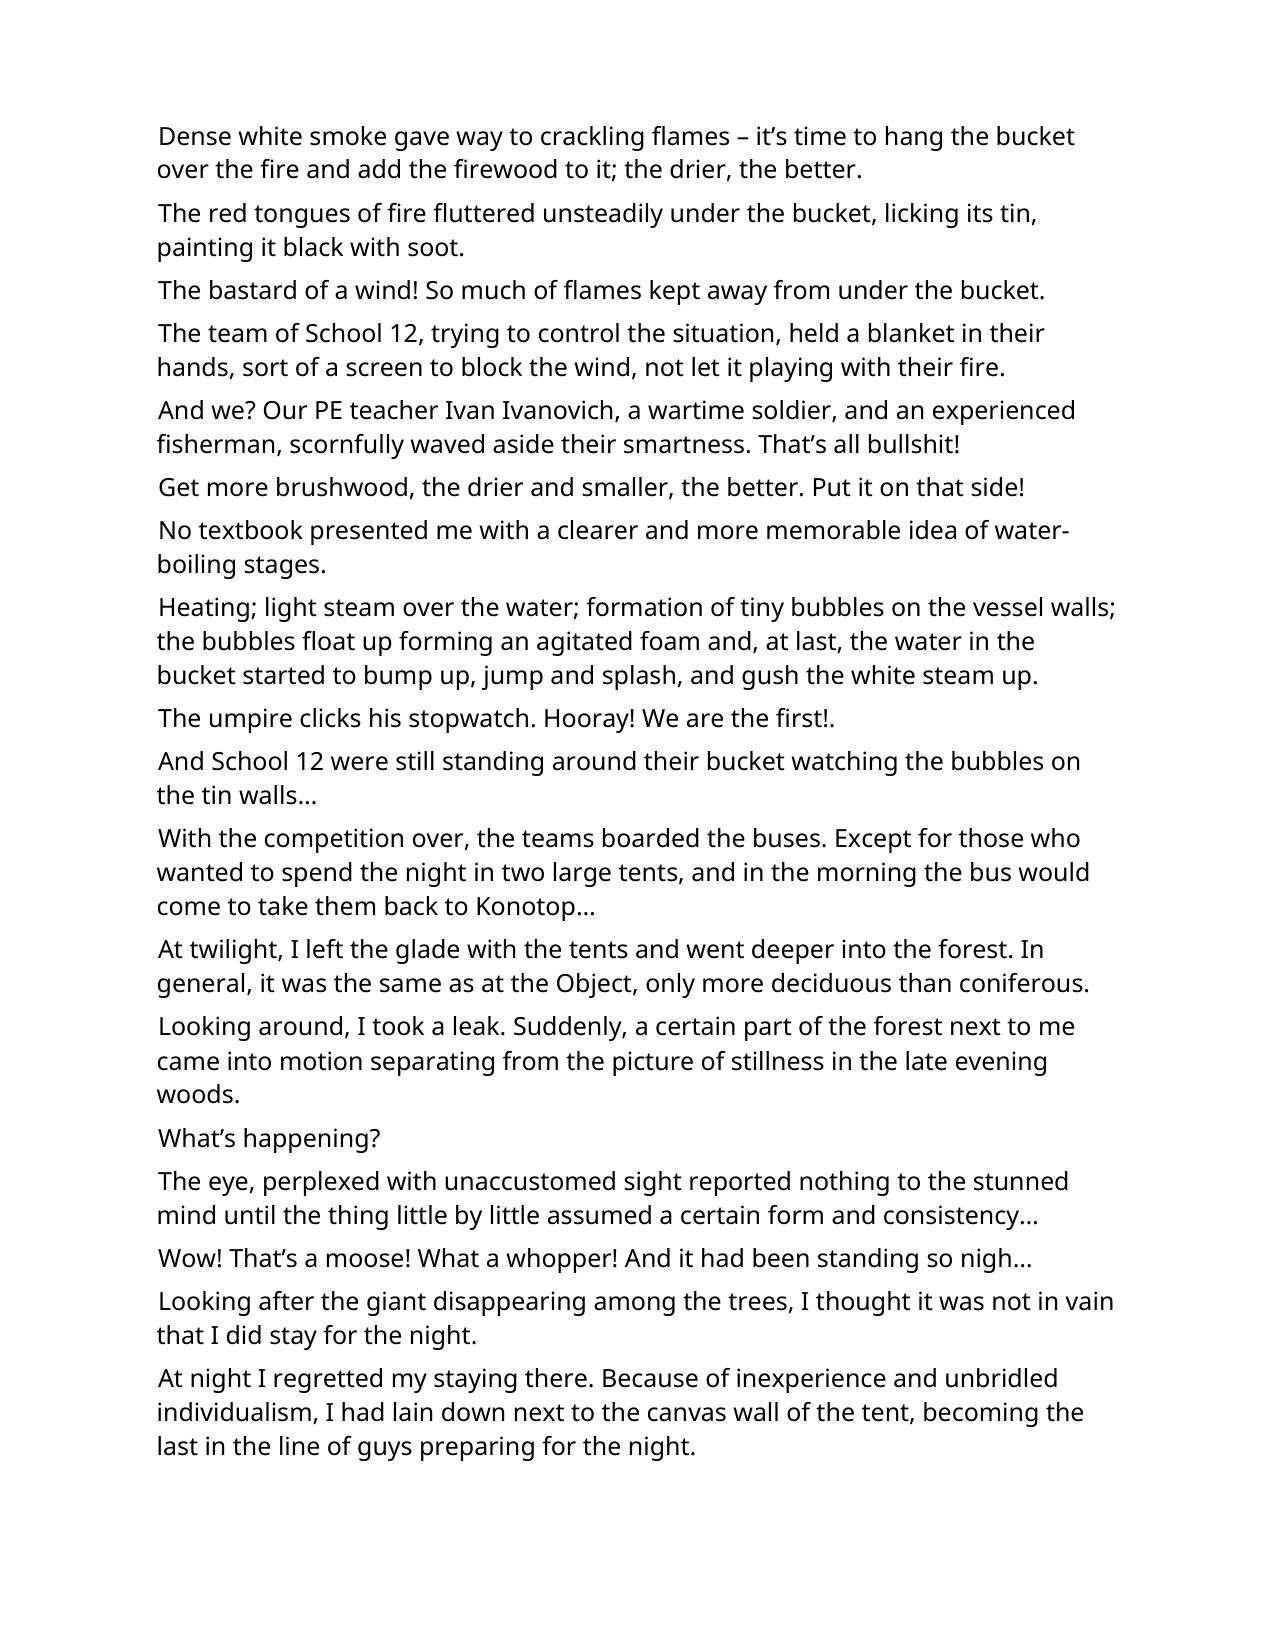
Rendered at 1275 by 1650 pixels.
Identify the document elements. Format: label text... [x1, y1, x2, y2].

text The umpire clicks his stopwatch. Hooray! We are the first!. [156, 701, 1118, 735]
text The red tongues of fire fluttered unsteadily under the bucket, licking its tin, painting it black with soot. [156, 195, 1118, 263]
text The eye, perplexed with unaccustomed sight reported nothing to the stunned mind until the thing little by little assumed a certain form and consistency… [156, 1163, 1118, 1231]
text Wow! That’s a moose! What a whopper! And it had been standing so nigh… [156, 1240, 1118, 1274]
text Get more brushwood, the drier and smaller, the better. Put it on that side! [156, 469, 1118, 503]
text Heating; light steam over the water; formation of tiny bubbles on the vessel walls; the bubbles float up forming an agitated foam and, at last, the water in the bucket started to bump up, jump and splash, and gush the white steam up. [156, 589, 1118, 692]
text And we? Our PE teacher Ivan Ivanovich, a wartime soldier, and an experienced fisherman, scornfully waved aside their smartness. That’s all bullshit! [156, 392, 1118, 461]
text No textbook presented me with a clearer and more memorable idea of water-boiling stages. [156, 512, 1118, 581]
text What’s happening? [156, 1120, 1118, 1154]
text And School 12 were still standing around their bucket watching the bubbles on the tin walls… [156, 744, 1118, 812]
text At night I regretted my staying there. Because of inexperience and unbridled individualism, I had lain down next to the canvas wall of the tent, becoming the last in the line of guys preparing for the night. [156, 1360, 1118, 1463]
text Dense white smoke gave way to crackling flames – it’s time to hang the bucket over the fire and add the firewood to it; the drier, the better. [156, 118, 1118, 186]
text The team of School 12, trying to control the situation, held a blanket in their hands, sort of a screen to block the wind, not let it playing with their fire. [156, 315, 1118, 383]
text With the competition over, the teams boarded the buses. Except for those who wanted to spend the night in two large tents, and in the morning the bus would come to take them back to Konotop… [156, 821, 1118, 923]
text Looking around, I took a leak. Suddenly, a certain part of the forest next to me came into motion separating from the picture of stillness in the late evening woods. [156, 1009, 1118, 1111]
text The bastard of a wind! So much of flames kept away from under the bucket. [156, 272, 1118, 306]
text Looking after the giant disappearing among the trees, I thought it was not in vain that I did stay for the night. [156, 1283, 1118, 1351]
text At twilight, I left the glade with the tents and went deeper into the forest. In general, it was the same as at the Object, only more deciduous than coniferous. [156, 932, 1118, 1000]
